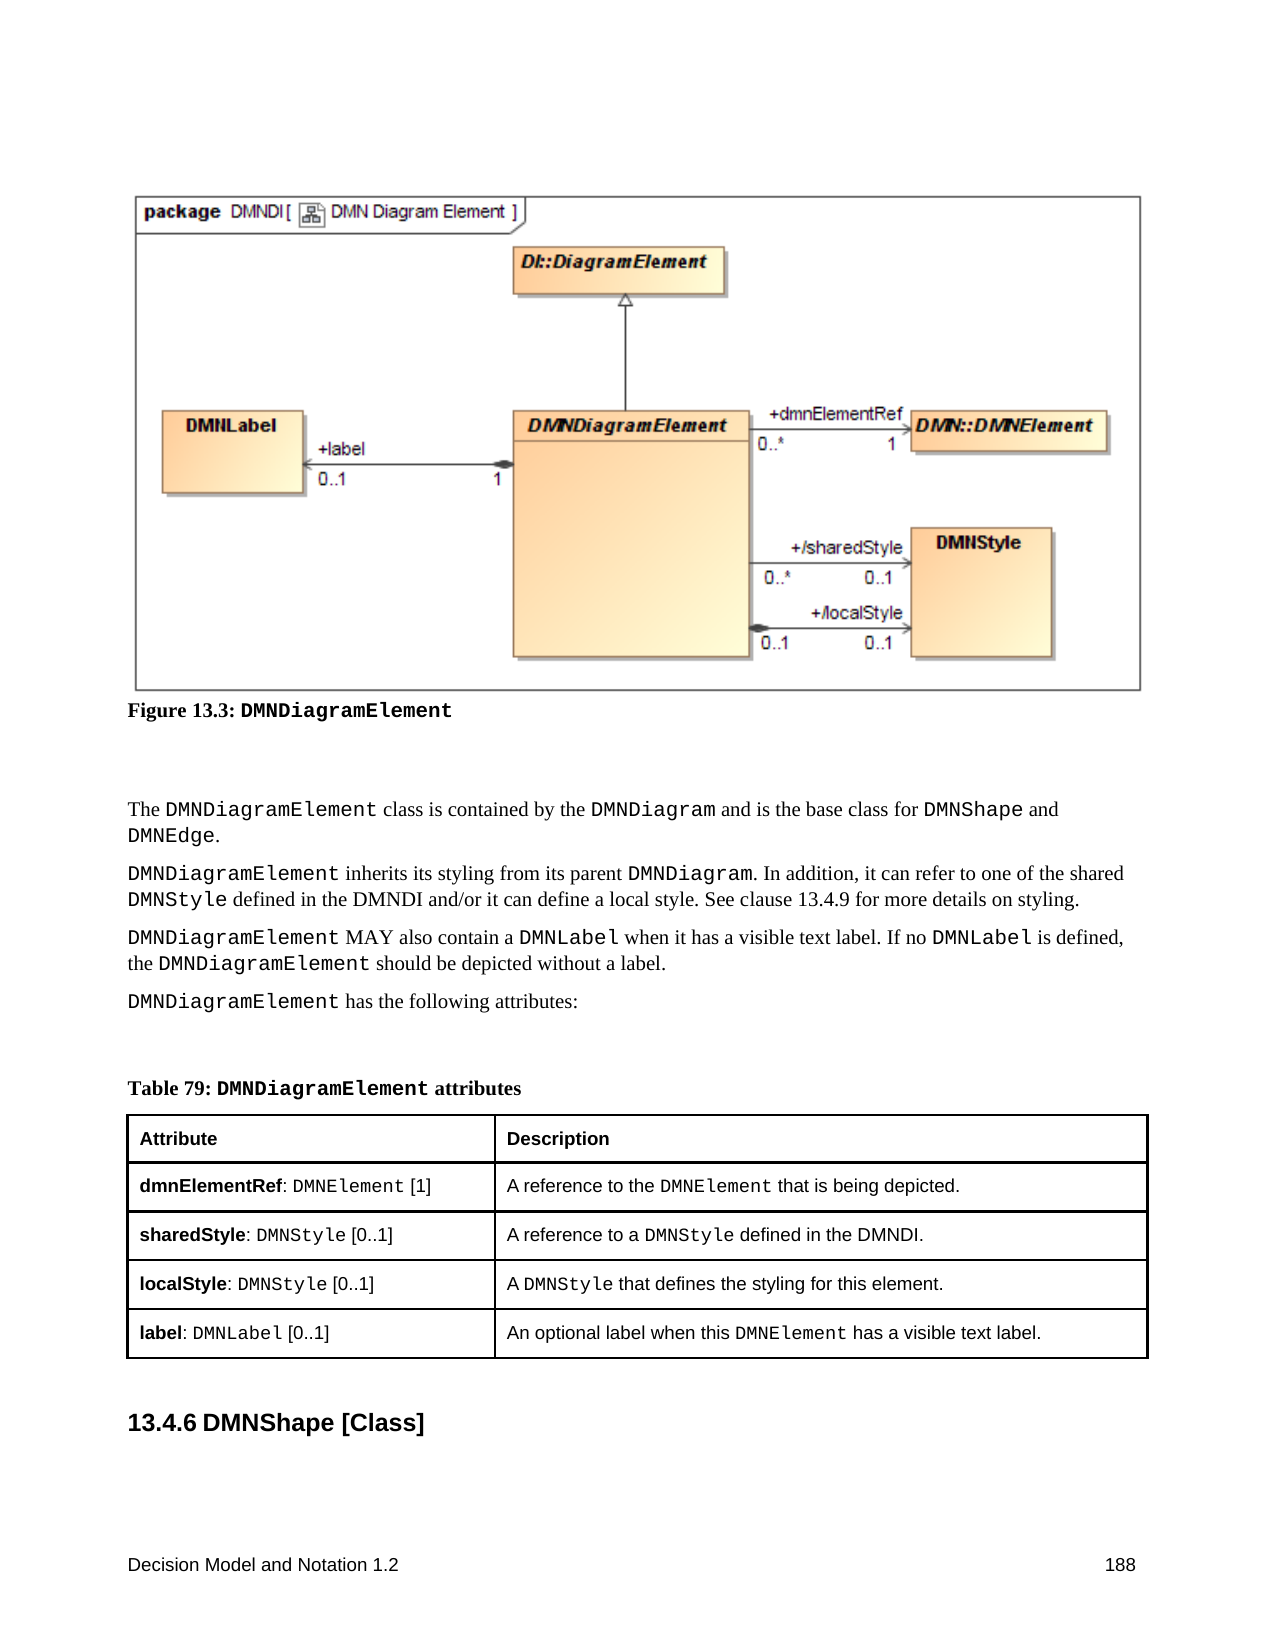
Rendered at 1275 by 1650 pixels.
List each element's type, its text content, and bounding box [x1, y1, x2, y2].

table_cell localStyle: DMNStyle [0..1] [129, 1261, 494, 1308]
text Figure 13.3: DMNDiagramElement [127, 698, 1147, 724]
text The DMNDiagramElement class is contained by the DMNDiagram and is the base class for DMNShape and DMNEdge. [127, 797, 1147, 848]
table_cell A reference to a DMNStyle defined in the DMNDI. [496, 1213, 1146, 1259]
table_header Attribute [129, 1116, 494, 1161]
text DMNDiagramElement MAY also contain a DMNLabel when it has a visible text label. If no DMNLabel is defined, the DMNDiagramElement should be depicted without a label. [127, 925, 1147, 976]
table_cell sharedStyle: DMNStyle [0..1] [129, 1213, 494, 1259]
text Table 79: DMNDiagramElement attributes [127, 1076, 1147, 1102]
table_cell An optional label when this DMNElement has a visible text label. [496, 1310, 1146, 1357]
text DMNDiagramElement inherits its styling from its parent DMNDiagram. In addition, it can refer to one of the shared DMNStyle defined in the DMNDI and/or it can define a local style. See clause 13.4.9 for more details on styling. [127, 861, 1147, 912]
table_header Description [496, 1116, 1146, 1161]
table_cell A DMNStyle that defines the styling for this element. [496, 1261, 1146, 1308]
table_cell A reference to the DMNElement that is being depicted. [496, 1164, 1146, 1210]
table_cell label: DMNLabel [0..1] [129, 1310, 494, 1357]
subtitle DMNShape [Class] [127, 1408, 1147, 1437]
text DMNDiagramElement has the following attributes: [127, 989, 1147, 1014]
picture [127, 188, 1148, 698]
table_cell dmnElementRef: DMNElement [1] [129, 1164, 494, 1210]
